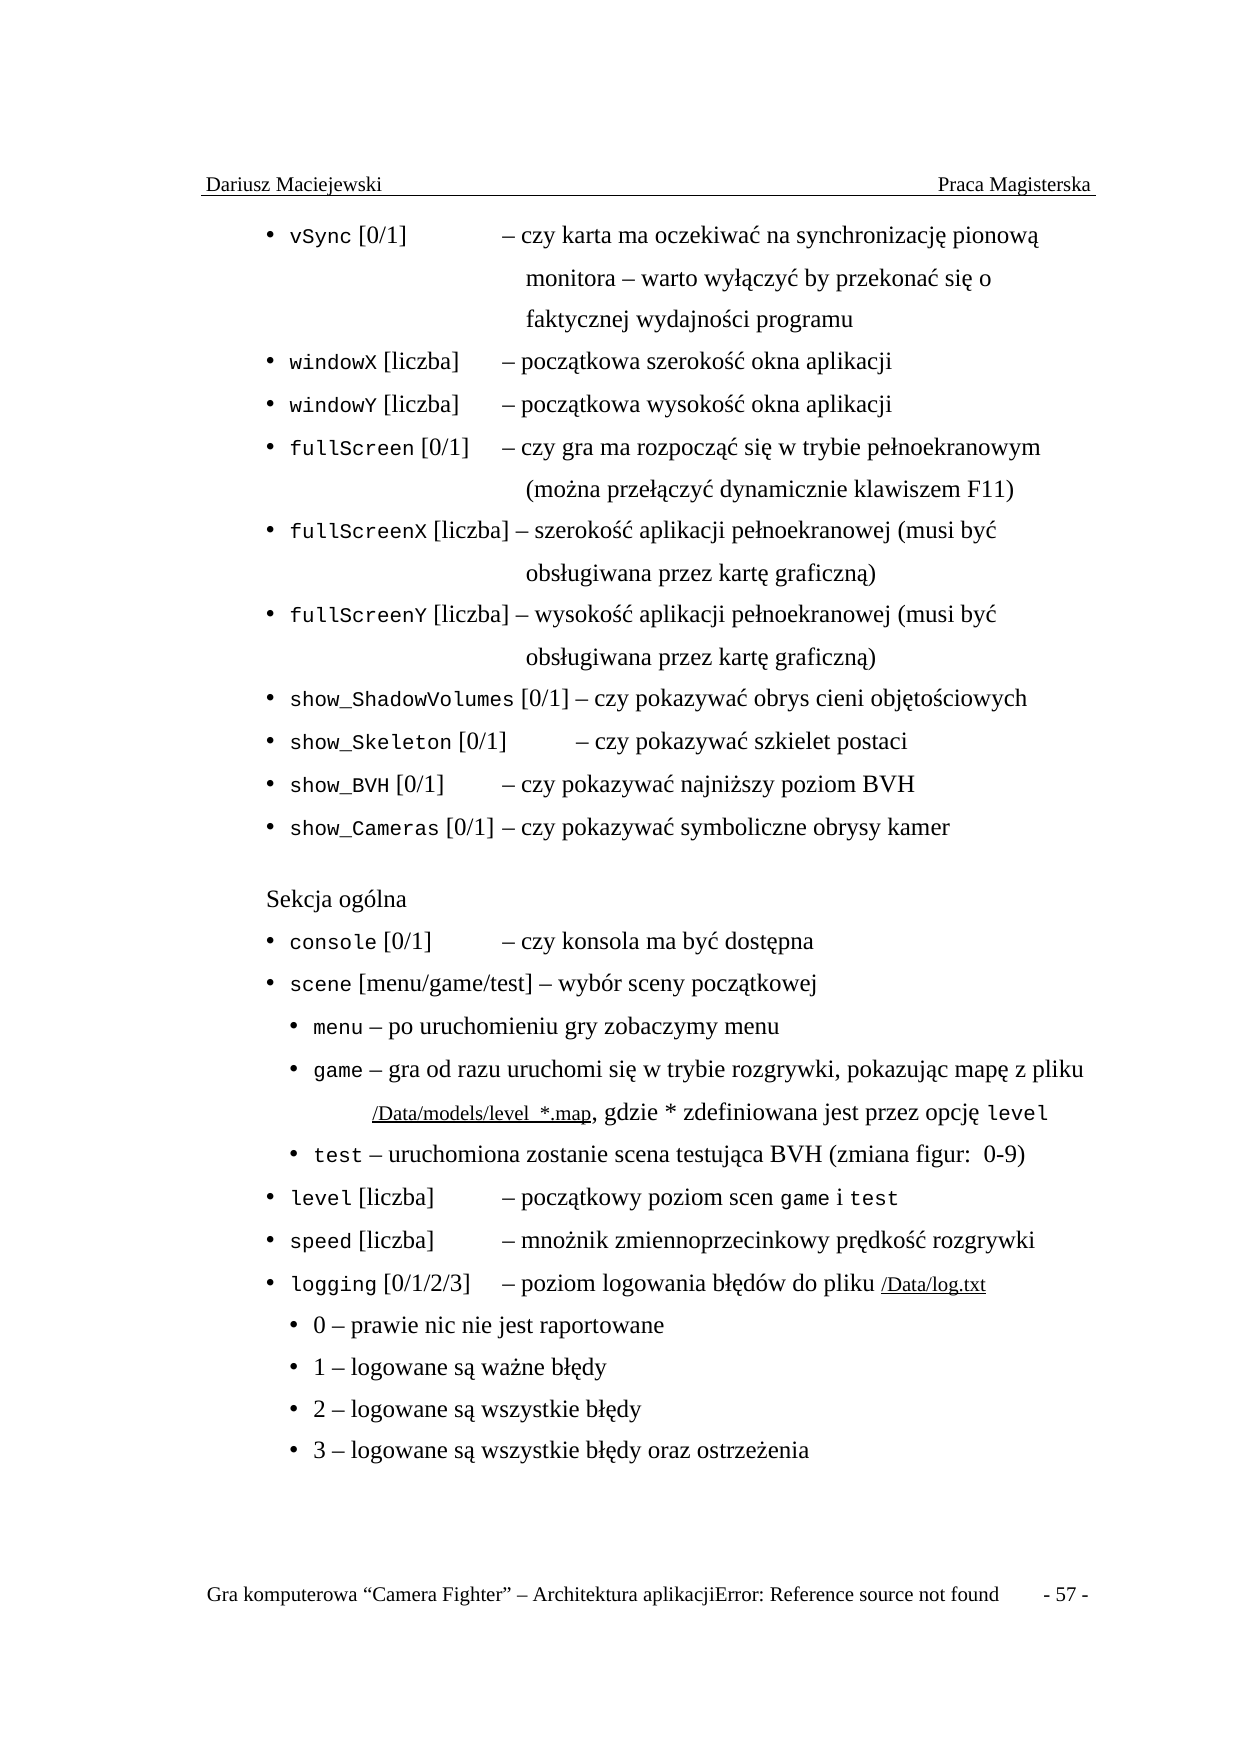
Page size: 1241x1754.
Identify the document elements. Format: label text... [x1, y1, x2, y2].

list 3 – logowane są wszystkie błędy oraz ostrzeżenia [289, 1436, 1092, 1464]
list menu – po uruchomieniu gry zobaczymy menu [289, 1012, 1092, 1041]
list 0 – prawie nic nie jest raportowane [289, 1312, 1092, 1339]
list game – gra od razu uruchomi się w trybie rozgrywki, pokazując mapę z pliku /Data/models/level_*.map, gdzie * zdefiniowana jest przez opcję level [289, 1055, 1092, 1126]
list level [liczba] – początkowy poziom scen game i test [266, 1183, 1092, 1212]
text Sekcja ogólna [207, 885, 1092, 913]
list windowY [liczba] – początkowa wysokość okna aplikacji [266, 390, 1092, 418]
list console [0/1] – czy konsola ma być dostępna [266, 927, 1092, 955]
list show_ShadowVolumes [0/1] – czy pokazywać obrys cieni objętościowych [266, 684, 1092, 713]
list show_BVH [0/1] – czy pokazywać najniższy poziom BVH [266, 770, 1092, 799]
list show_Skeleton [0/1] – czy pokazywać szkielet postaci [266, 727, 1092, 756]
list show_Cameras [0/1] – czy pokazywać symboliczne obrysy kamer [266, 813, 1092, 841]
list speed [liczba] – mnożnik zmiennoprzecinkowy prędkość rozgrywki [266, 1226, 1092, 1254]
list 1 – logowane są ważne błędy [289, 1353, 1092, 1381]
list vSync [0/1] – czy karta ma oczekiwać na synchronizację pionową monitora – warto wyłączyć by przekonać się o faktycznej wydajności programu [266, 221, 1092, 333]
list fullScreenX [liczba] – szerokość aplikacji pełnoekranowej (musi być obsługiwana przez kartę graficzną) [266, 517, 1092, 587]
list 2 – logowane są wszystkie błędy [289, 1395, 1092, 1422]
list test – uruchomiona zostanie scena testująca BVH (zmiana figur: 0-9) [289, 1140, 1092, 1169]
list fullScreen [0/1] – czy gra ma rozpocząć się w trybie pełnoekranowym (można przełączyć dynamicznie klawiszem F11) [266, 433, 1092, 503]
list windowX [liczba] – początkowa szerokość okna aplikacji [266, 347, 1092, 376]
list logging [0/1/2/3] – poziom logowania błędów do pliku /Data/log.txt [266, 1269, 1092, 1297]
list fullScreenY [liczba] – wysokość aplikacji pełnoekranowej (musi być obsługiwana przez kartę graficzną) [266, 601, 1092, 671]
list scene [menu/game/test] – wybór sceny początkowej [266, 969, 1092, 998]
